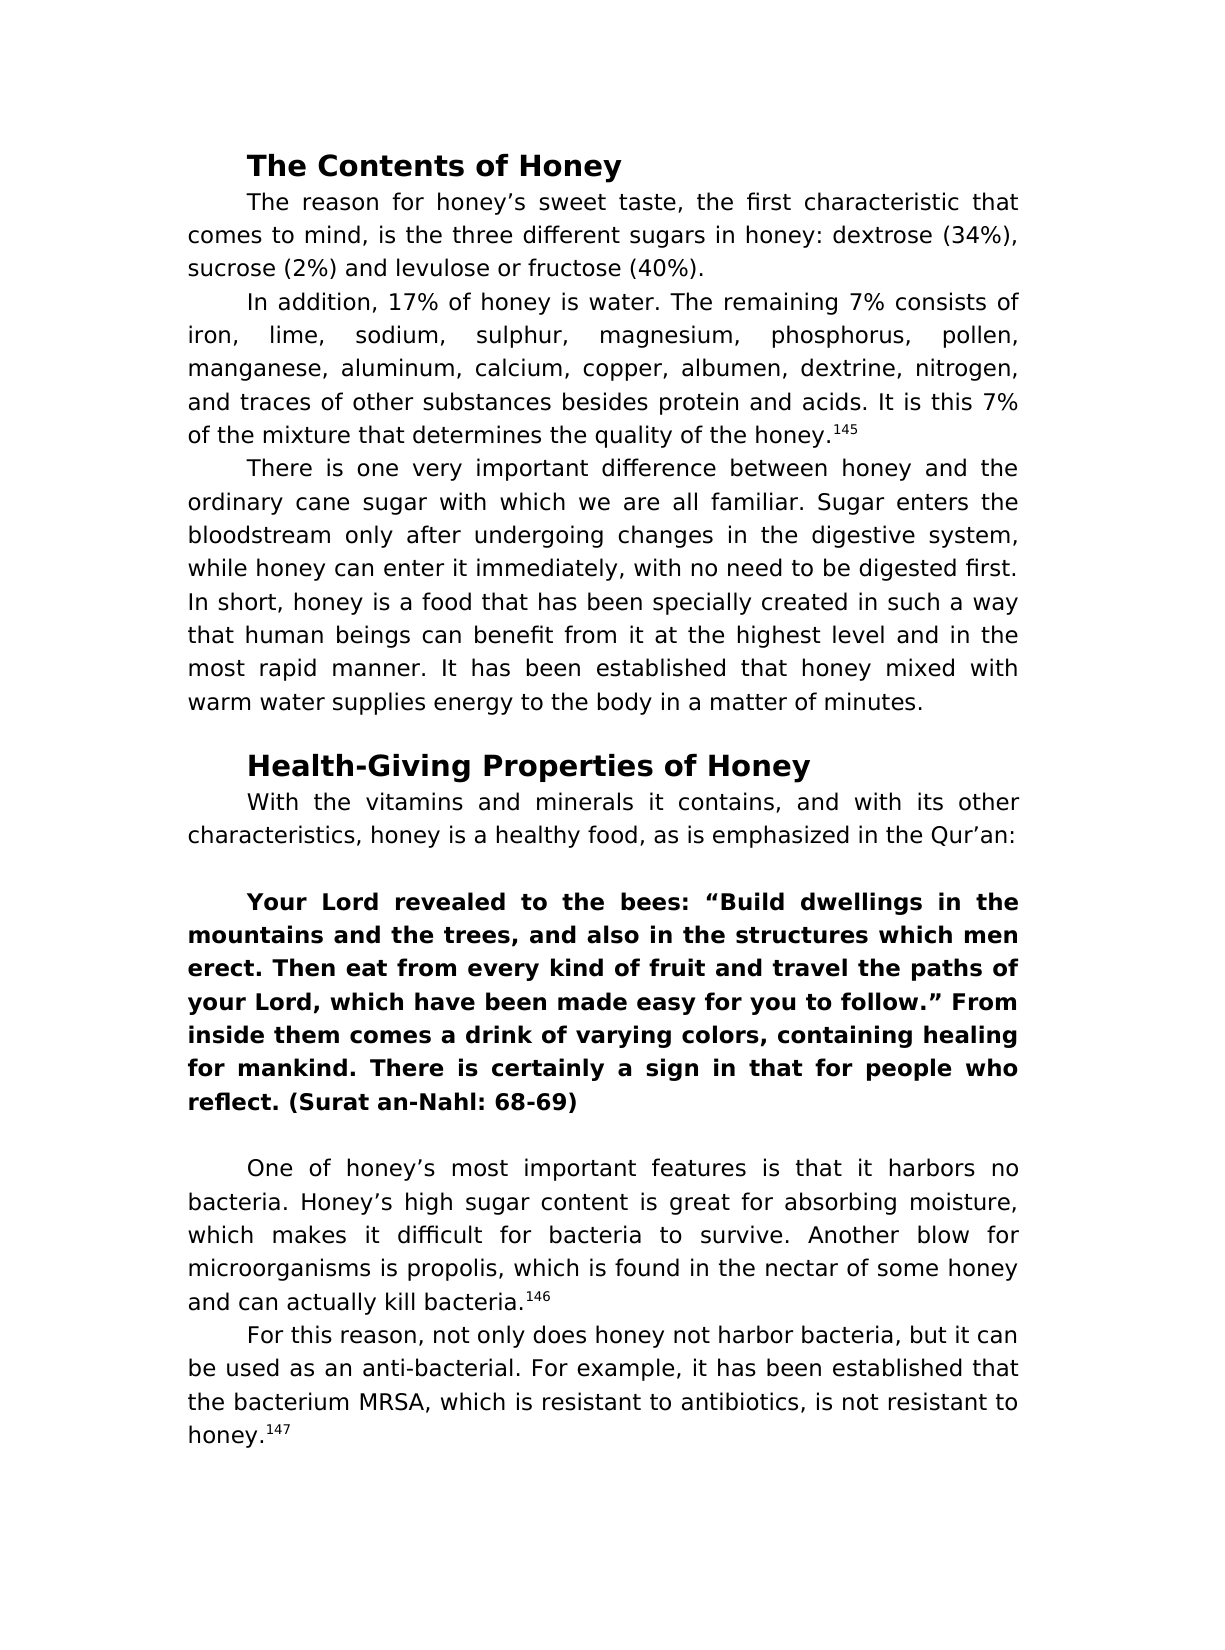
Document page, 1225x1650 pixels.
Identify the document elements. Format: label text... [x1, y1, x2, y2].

text One of honey’s most important features is that it harbors no bacteria. Honey’s high sugar content is great for absorbing moisture, which makes it difficult for bacteria to survive. Another blow for microorganisms is propolis, which is found in the nectar of some honey and can actually kill bacteria.146 [187, 1150, 1020, 1317]
text Health-Giving Properties of Honey [187, 750, 1020, 783]
text With the vitamins and minerals it contains, and with its other characteristics, honey is a healthy food, as is emphasized in the Qur’an: [187, 783, 1020, 850]
text In addition, 17% of honey is water. The remaining 7% consists of iron, lime, sodium, sulphur, magnesium, phosphorus, pollen, manganese, aluminum, calcium, copper, albumen, dextrine, nitrogen, and traces of other substances besides protein and acids. It is this 7% of the mixture that determines the quality of the honey.145 [187, 283, 1020, 450]
text There is one very important difference between honey and the ordinary cane sugar with which we are all familiar. Sugar enters the bloodstream only after undergoing changes in the digestive system, while honey can enter it immediately, with no need to be digested first. In short, honey is a food that has been specially created in such a way that human beings can benefit from it at the highest level and in the most rapid manner. It has been established that honey mixed with warm water supplies energy to the body in a matter of minutes. [187, 450, 1020, 717]
text For this reason, not only does honey not harbor bacteria, but it can be used as an anti-bacterial. For example, it has been established that the bacterium MRSA, which is resistant to antibiotics, is not resistant to honey.147 [187, 1317, 1020, 1450]
text The Contents of Honey [187, 150, 1020, 183]
text Your Lord revealed to the bees: “Build dwellings in the mountains and the trees, and also in the structures which men erect. Then eat from every kind of fruit and travel the paths of your Lord, which have been made easy for you to follow.” From inside them comes a drink of varying colors, containing healing for mankind. There is certainly a sign in that for people who reflect. (Surat an-Nahl: 68-69) [187, 883, 1020, 1117]
text The reason for honey’s sweet taste, the first characteristic that comes to mind, is the three different sugars in honey: dextrose (34%), sucrose (2%) and levulose or fructose (40%). [187, 183, 1020, 283]
